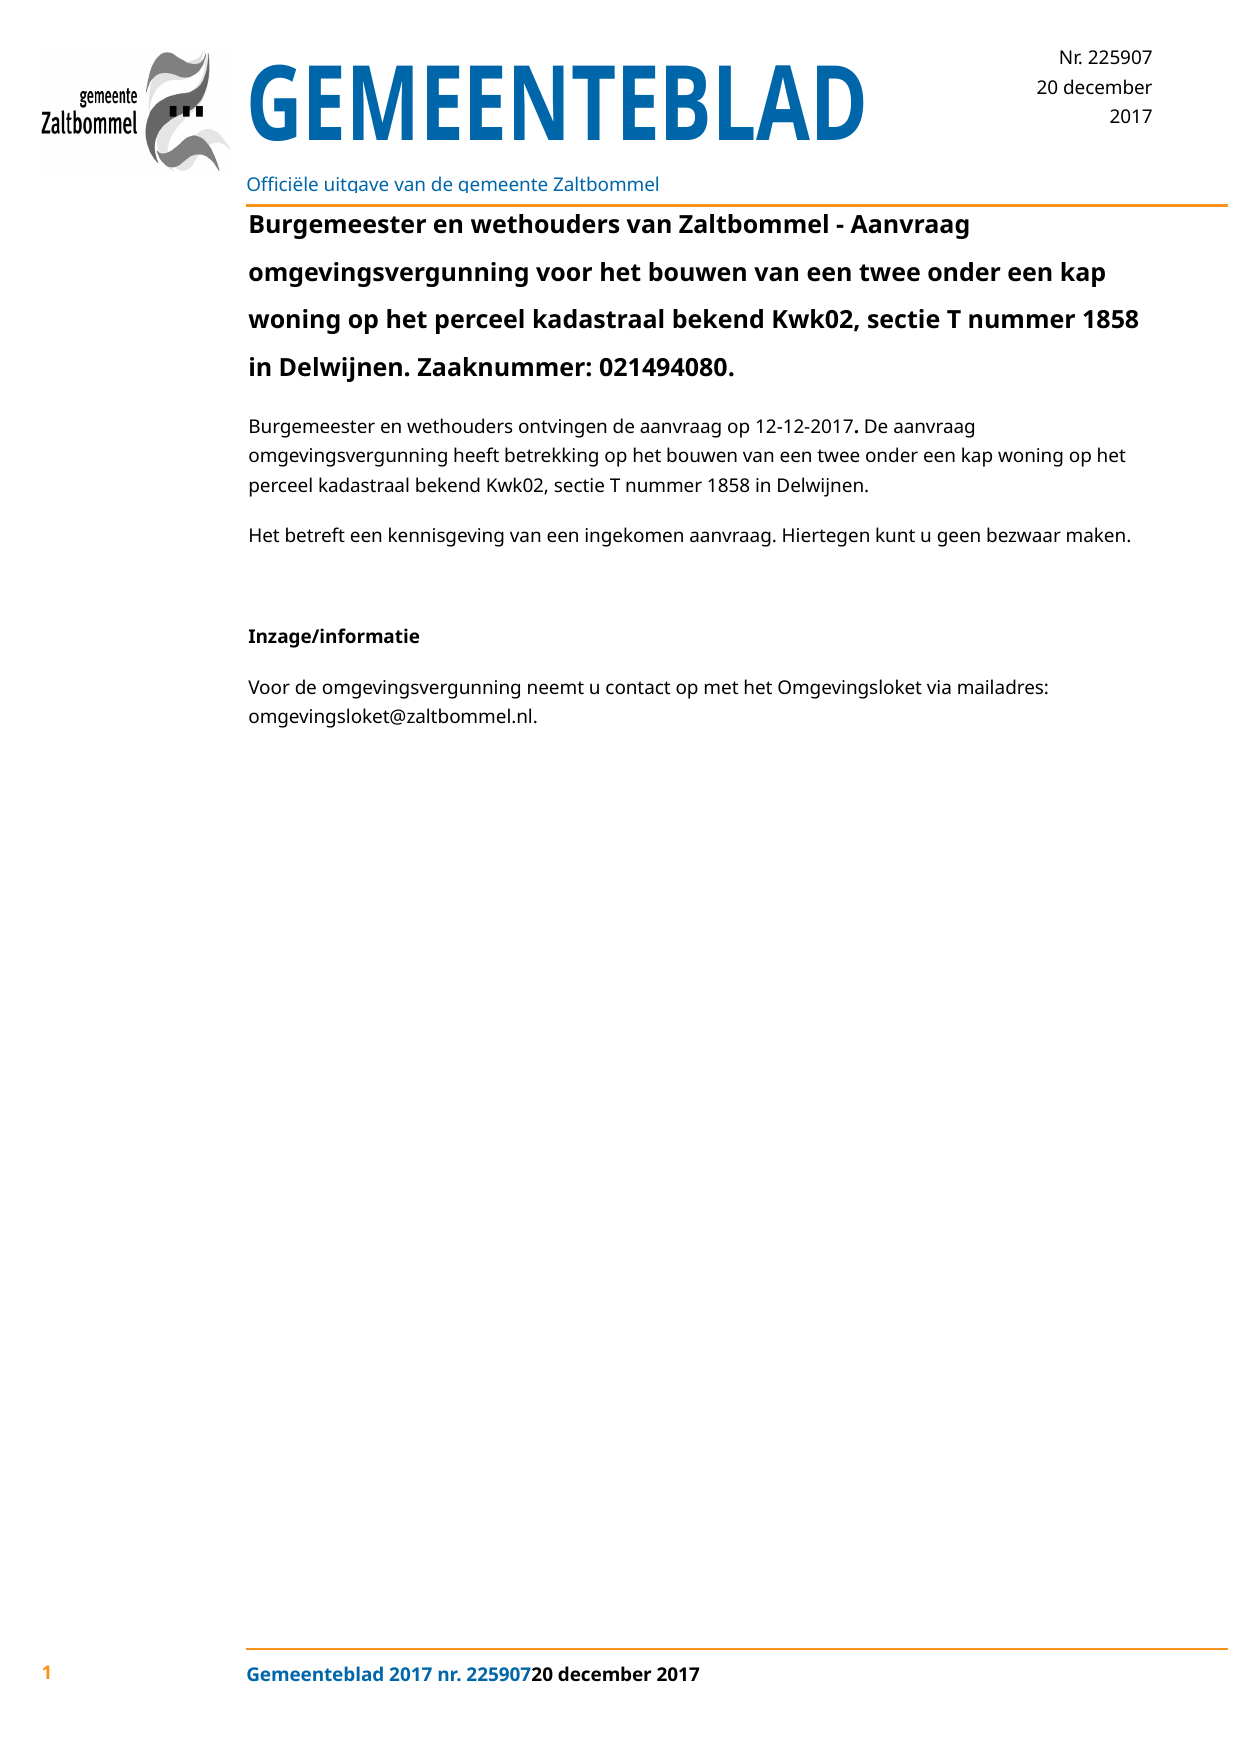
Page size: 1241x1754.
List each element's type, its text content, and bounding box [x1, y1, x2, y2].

text Burgemeester en wethouders ontvingen de aanvraag op 12-12-2017. De aanvraag omgevingsvergunning heeft betrekking op het bouwen van een twee onder een kap woning op het perceel kadastraal bekend Kwk02, sectie T nummer 1858 in Delwijnen. [248, 413, 1152, 498]
text Voor de omgevingsvergunning neemt u contact op met het Omgevingsloket via mailadres: omgevingsloket@zaltbommel.nl. [248, 674, 1152, 729]
picture [41, 47, 231, 172]
text Burgemeester en wethouders van Zaltbommel - Aanvraag omgevingsvergunning voor het bouwen van een twee onder een kap woning op het perceel kadastraal bekend Kwk02, sectie T nummer 1858 in Delwijnen. Zaaknummer: 021494080. [248, 207, 1152, 384]
text Het betreft een kennisgeving van een ingekomen aanvraag. Hiertegen kunt u geen bezwaar maken. [248, 523, 1152, 548]
text Inzage/informatie [248, 623, 1152, 649]
